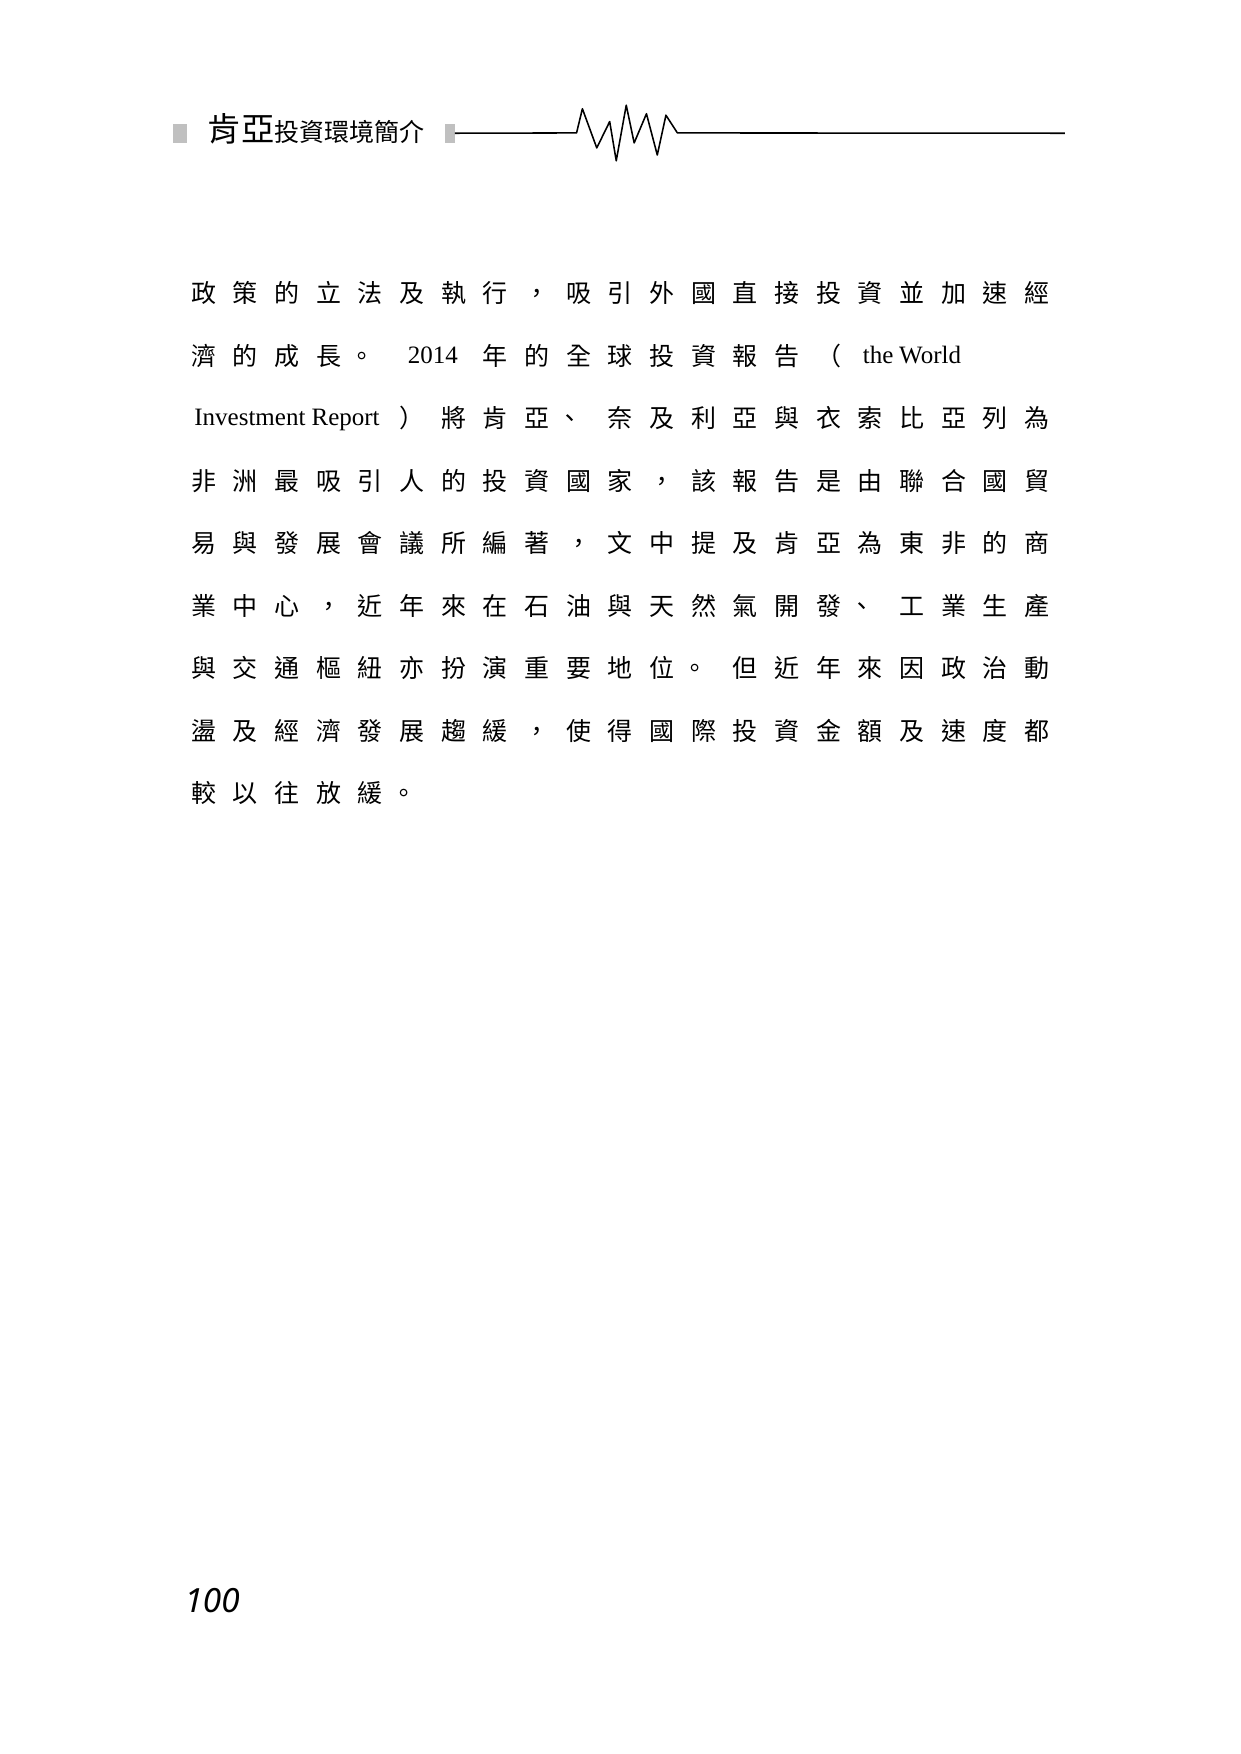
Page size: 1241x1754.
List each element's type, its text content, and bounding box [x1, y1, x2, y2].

text 政策的立法及執行，吸引外國直接投資並加速經濟的成長。2014年的全球投資報告（the World Investment Report）將肯亞、奈及利亞與衣索比亞列為非洲最吸引人的投資國家，該報告是由聯合國貿易與發展會議所編著，文中提及肯亞為東非的商業中心，近年來在石油與天然氣開發、工業生產與交通樞紐亦扮演重要地位。但近年來因政治動盪及經濟發展趨緩，使得國際投資金額及速度都較以往放緩。 [183, 250, 1058, 813]
